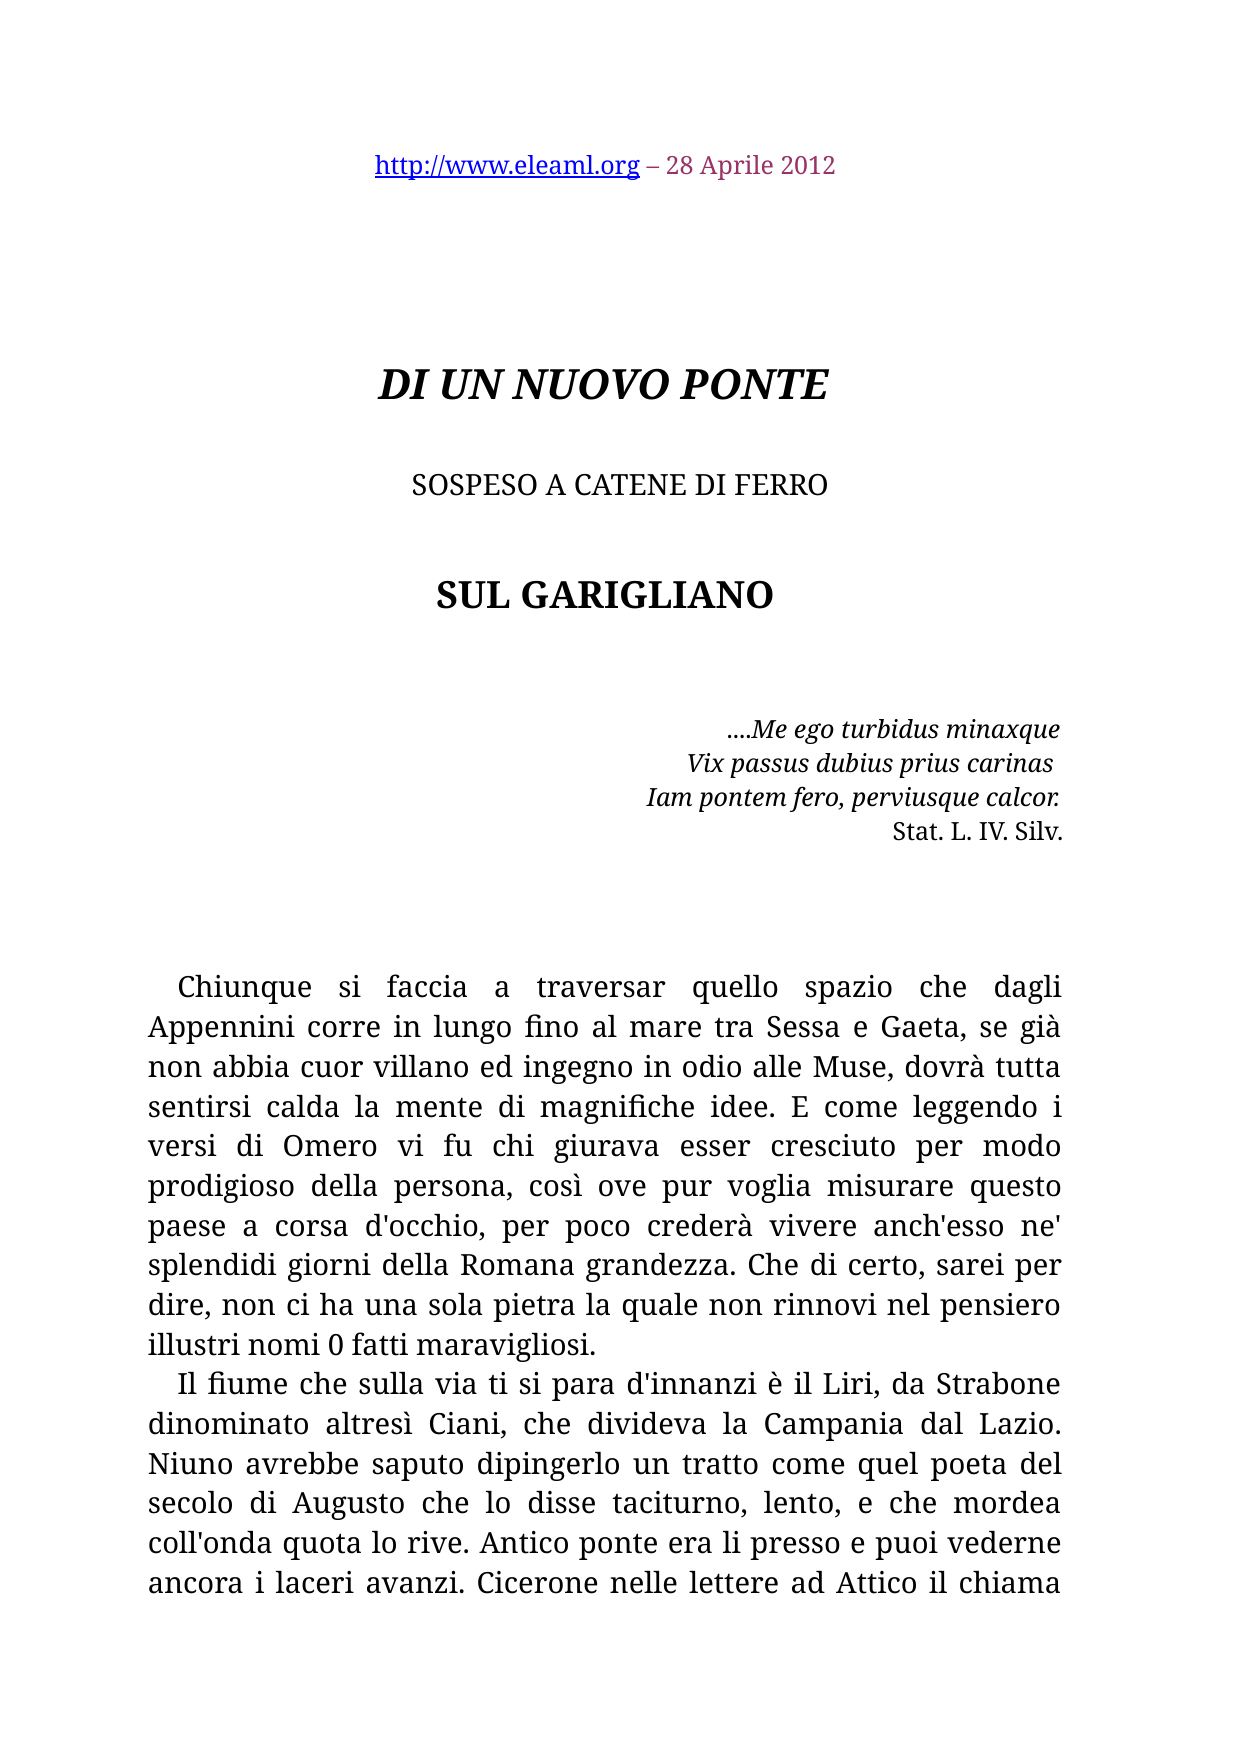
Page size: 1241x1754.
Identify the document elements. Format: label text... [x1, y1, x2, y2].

text SOSPESO A CATENE DI FERRO [148, 464, 1063, 504]
text Chiunque si faccia a traversar quello spazio che dagli Appennini corre in lungo fino al mare tra Sessa e Gaeta, se già non abbia cuor villano ed ingegno in odio alle Muse, dovrà tutta sentirsi calda la mente di magnifiche idee. E come leggendo i versi di Omero vi fu chi giurava esser cresciuto per modo prodigioso della persona, così ove pur voglia misurare questo paese a corsa d'occhio, per poco crederà vivere anch'esso ne' splendidi giorni della Romana grandezza. Che di certo, sarei per dire, non ci ha una sola pietra la quale non rinnovi nel pensiero illustri nomi 0 fatti maravigliosi. [148, 967, 1063, 1364]
subtitle SUL GARIGLIANO [148, 568, 1063, 619]
text Il fiume che sulla via ti si para d'innanzi è il Liri, da Strabone dinominato altresì Ciani, che divideva la Campania dal Lazio. Niuno avrebbe saputo dipingerlo un tratto come quel poeta del secolo di Augusto che lo disse taciturno, lento, e che mordea coll'onda quota lo rive. Antico ponte era li presso e puoi vederne ancora i laceri avanzi. Cicerone nelle lettere ad Attico il chiama [148, 1364, 1063, 1602]
text Iam pontem fero, perviusque calcor. [517, 779, 1063, 814]
text Vix passus dubius prius carinas [517, 746, 1063, 779]
subtitle DI UN NUOVO PONTE [148, 355, 1063, 412]
text Stat. L. IV. Silv. [517, 814, 1063, 848]
text ....Me ego turbidus minaxque [517, 711, 1063, 746]
